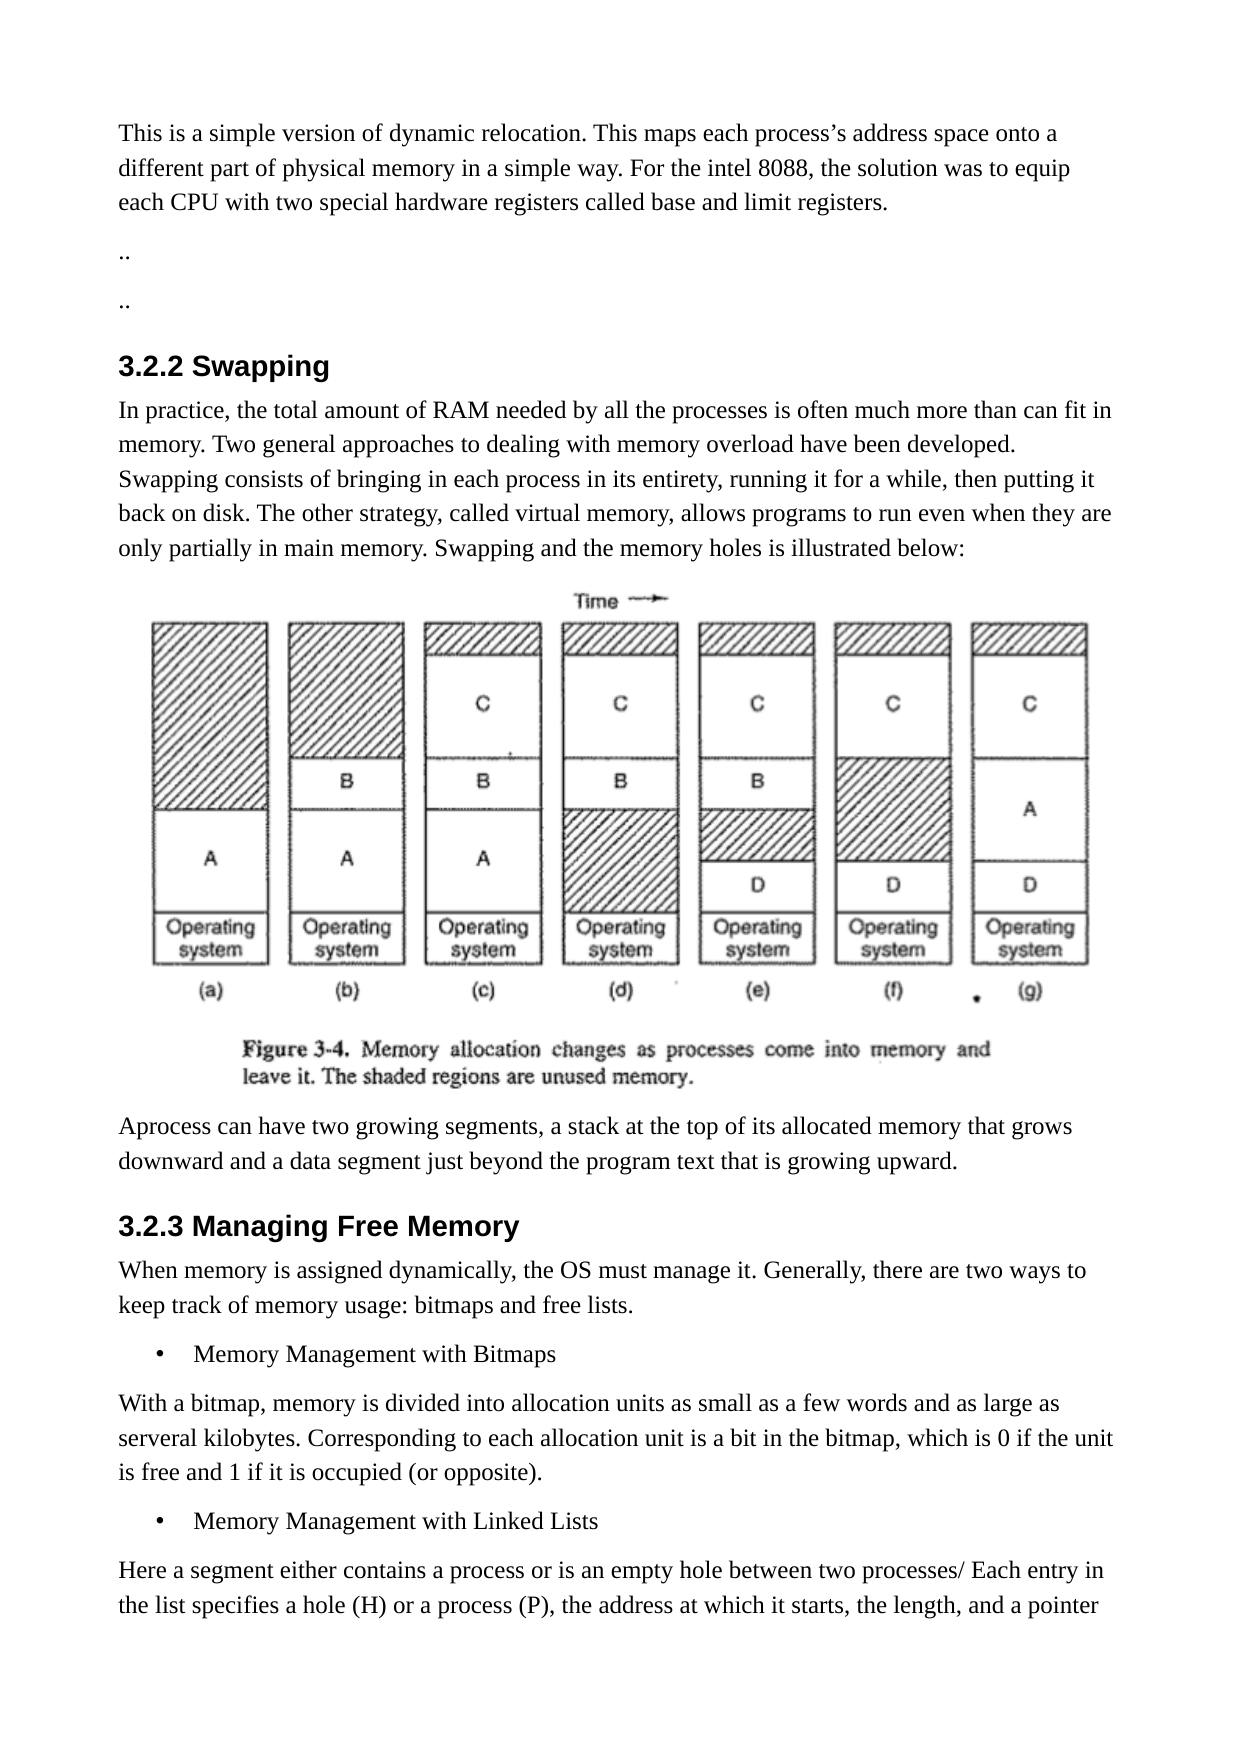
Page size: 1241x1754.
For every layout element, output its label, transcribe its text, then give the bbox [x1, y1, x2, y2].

list Memory Management with Bitmaps [156, 1339, 1122, 1368]
text When memory is assigned dynamically, the OS must manage it. Generally, there are two ways to keep track of memory usage: bitmaps and free lists. [118, 1256, 1122, 1319]
text .. [118, 236, 1122, 265]
subtitle 3.2.3 Managing Free Memory [118, 1209, 1122, 1243]
text Aprocess can have two growing segments, a stack at the top of its allocated memory that grows downward and a data segment just beyond the program text that is growing upward. [118, 1106, 1122, 1174]
list Memory Management with Linked Lists [156, 1506, 1122, 1535]
picture [144, 582, 1096, 1106]
text This is a simple version of dynamic relocation. This maps each process’s address space onto a different part of physical memory in a simple way. For the intel 8088, the solution was to equip each CPU with two special hardware registers called base and limit registers. [118, 118, 1122, 216]
text In practice, the total amount of RAM needed by all the processes is often much more than can fit in memory. Two general approaches to dealing with memory overload have been developed. Swapping consists of bringing in each process in its entirety, running it for a while, then putting it back on disk. The other strategy, called virtual memory, allows programs to run even when they are only partially in main memory. Swapping and the memory holes is illustrated below: [118, 395, 1122, 562]
text .. [118, 285, 1122, 314]
subtitle 3.2.2 Swapping [118, 349, 1122, 383]
text Here a segment either contains a process or is an empty hole between two processes/ Each entry in the list specifies a hole (H) or a process (P), the address at which it starts, the length, and a pointer [118, 1555, 1122, 1618]
text With a bitmap, memory is divided into allocation units as small as a few words and as large as serveral kilobytes. Corresponding to each allocation unit is a bit in the bitmap, which is 0 if the unit is free and 1 if it is occupied (or opposite). [118, 1388, 1122, 1486]
